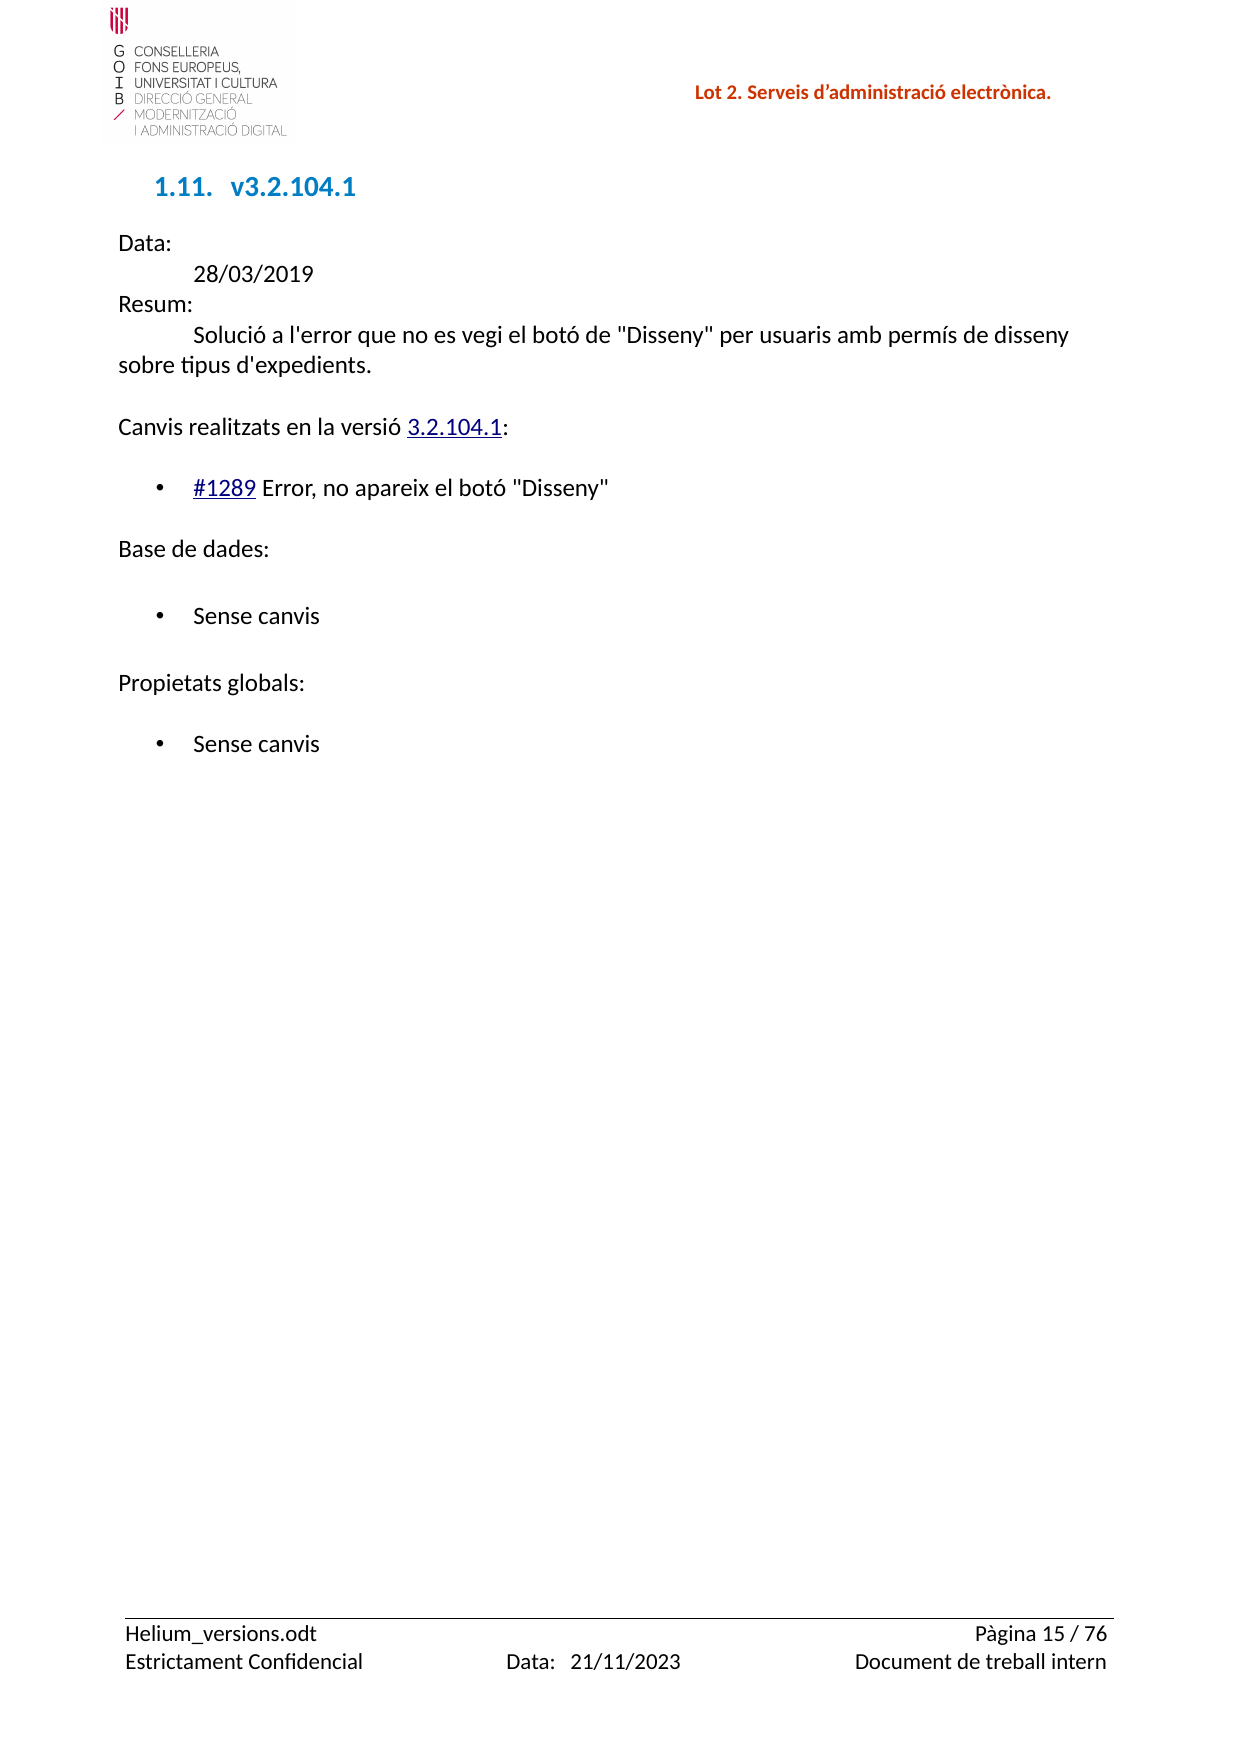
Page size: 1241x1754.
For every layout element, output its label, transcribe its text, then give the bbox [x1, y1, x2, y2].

text Solució a l'error que no es vegi el botó de "Disseny" per usuaris amb permís de disseny sobre tipus d'expedients. [118, 319, 1122, 380]
text 28/03/2019 [118, 258, 1122, 289]
text Base de dades: [118, 533, 1122, 563]
list Sense canvis [156, 728, 1122, 758]
subtitle v3.2.104.1 [153, 168, 1122, 204]
text Data: [118, 228, 1122, 258]
picture [100, 0, 297, 144]
list Sense canvis [156, 600, 1122, 630]
list #1289 Error, no apareix el botó "Disseny" [156, 472, 1122, 502]
text Canvis realitzats en la versió 3.2.104.1: [118, 411, 1122, 441]
text Resum: [118, 289, 1122, 319]
text Propietats globals: [118, 667, 1122, 697]
